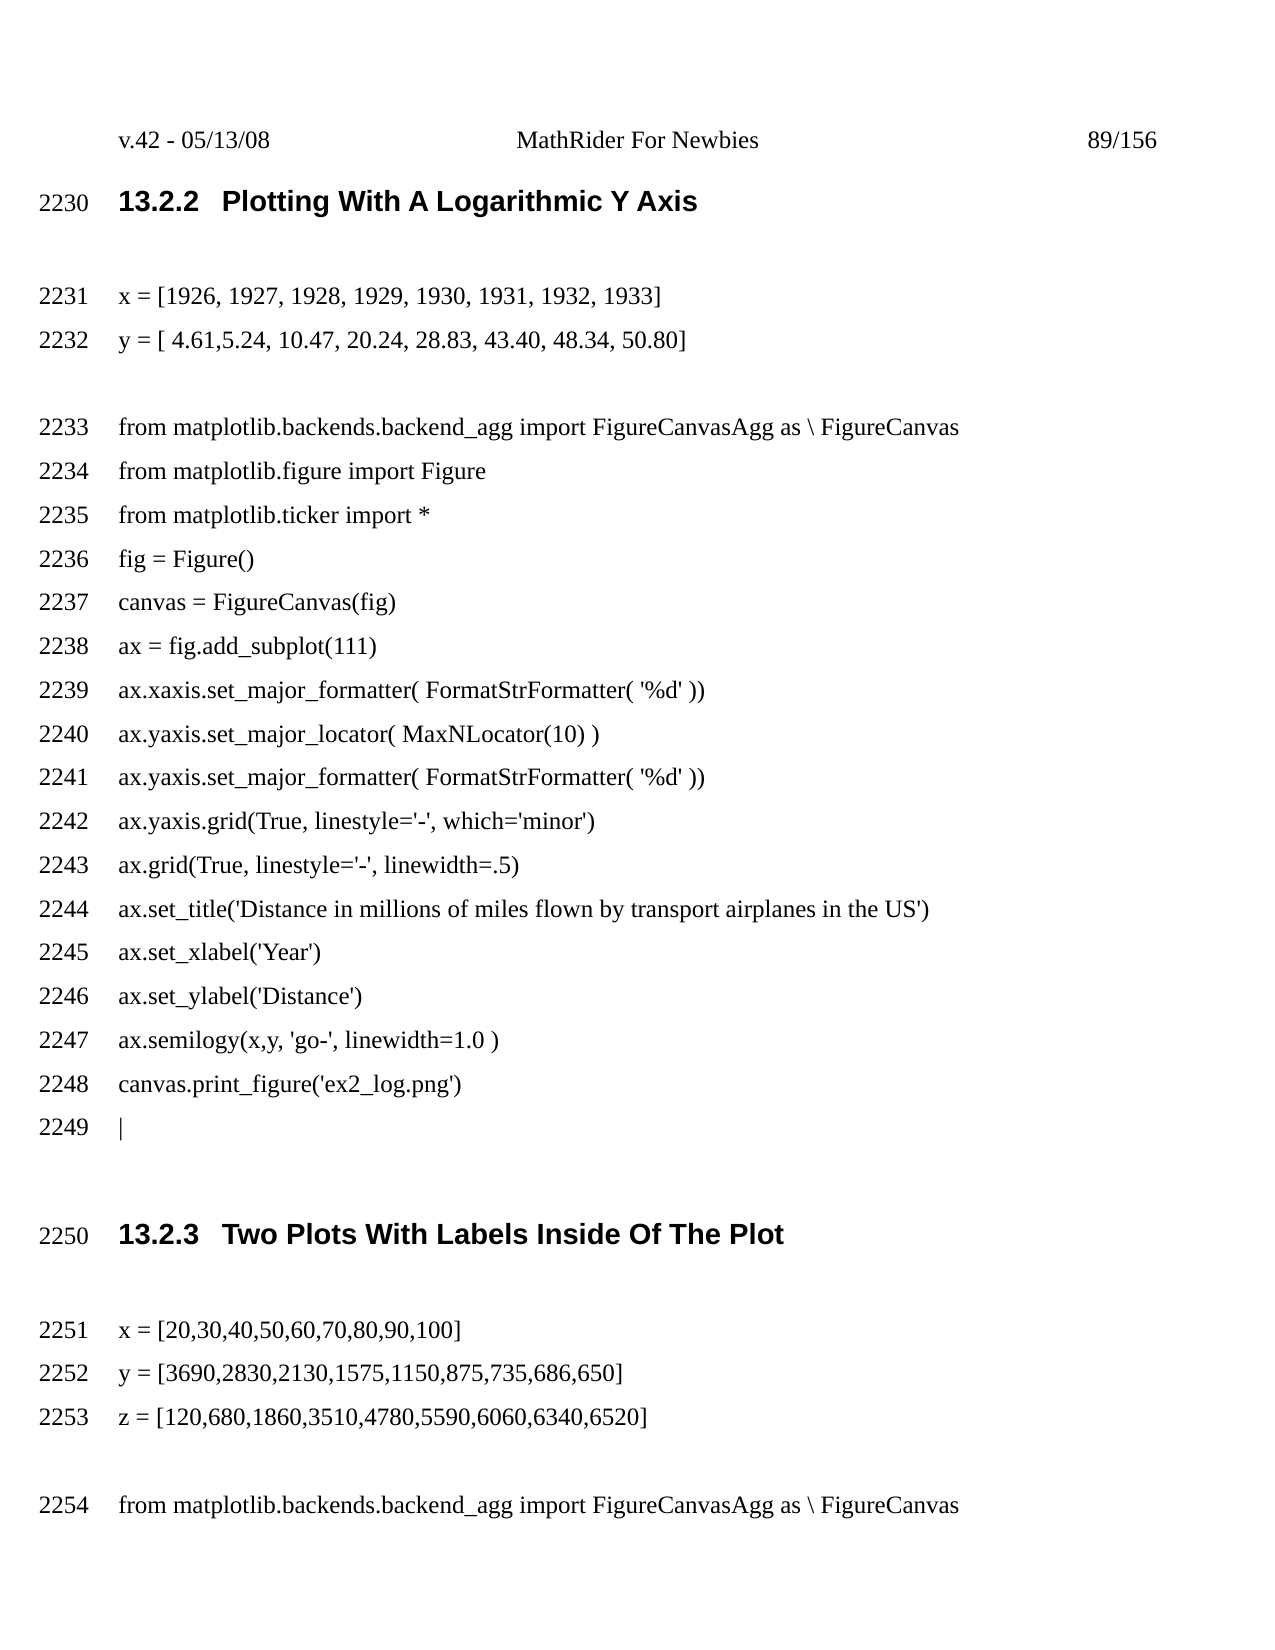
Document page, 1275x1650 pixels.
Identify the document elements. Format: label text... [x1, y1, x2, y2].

text ax = fig.add_subplot(111) [118, 631, 1157, 660]
text ax.grid(True, linestyle='-', linewidth=.5) [118, 850, 1157, 879]
text from matplotlib.backends.backend_agg import FigureCanvasAgg as \ FigureCanvas [118, 412, 1157, 441]
text y = [ 4.61,5.24, 10.47, 20.24, 28.83, 43.40, 48.34, 50.80] [118, 325, 1157, 354]
subtitle Two Plots With Labels Inside Of The Plot [118, 1217, 1157, 1251]
text ax.set_xlabel('Year') [118, 937, 1157, 966]
subtitle Plotting With A Logarithmic Y Axis [118, 184, 1157, 217]
text y = [3690,2830,2130,1575,1150,875,735,686,650] [118, 1358, 1157, 1387]
text ax.yaxis.set_major_formatter( FormatStrFormatter( '%d' )) [118, 762, 1157, 791]
text | [118, 1112, 1157, 1141]
text fig = Figure() [118, 544, 1157, 572]
text ax.semilogy(x,y, 'go-', linewidth=1.0 ) [118, 1025, 1157, 1054]
text from matplotlib.ticker import * [118, 500, 1157, 529]
text ax.yaxis.set_major_locator( MaxNLocator(10) ) [118, 719, 1157, 747]
text from matplotlib.figure import Figure [118, 456, 1157, 485]
text x = [1926, 1927, 1928, 1929, 1930, 1931, 1932, 1933] [118, 281, 1157, 310]
text ax.set_ylabel('Distance') [118, 981, 1157, 1010]
text from matplotlib.backends.backend_agg import FigureCanvasAgg as \ FigureCanvas [118, 1490, 1157, 1518]
text x = [20,30,40,50,60,70,80,90,100] [118, 1315, 1157, 1343]
text ax.yaxis.grid(True, linestyle='-', which='minor') [118, 806, 1157, 835]
text ax.set_title('Distance in millions of miles flown by transport airplanes in the US') [118, 894, 1157, 922]
text canvas = FigureCanvas(fig) [118, 587, 1157, 616]
text ax.xaxis.set_major_formatter( FormatStrFormatter( '%d' )) [118, 675, 1157, 704]
text z = [120,680,1860,3510,4780,5590,6060,6340,6520] [118, 1402, 1157, 1431]
text canvas.print_figure('ex2_log.png') [118, 1069, 1157, 1097]
